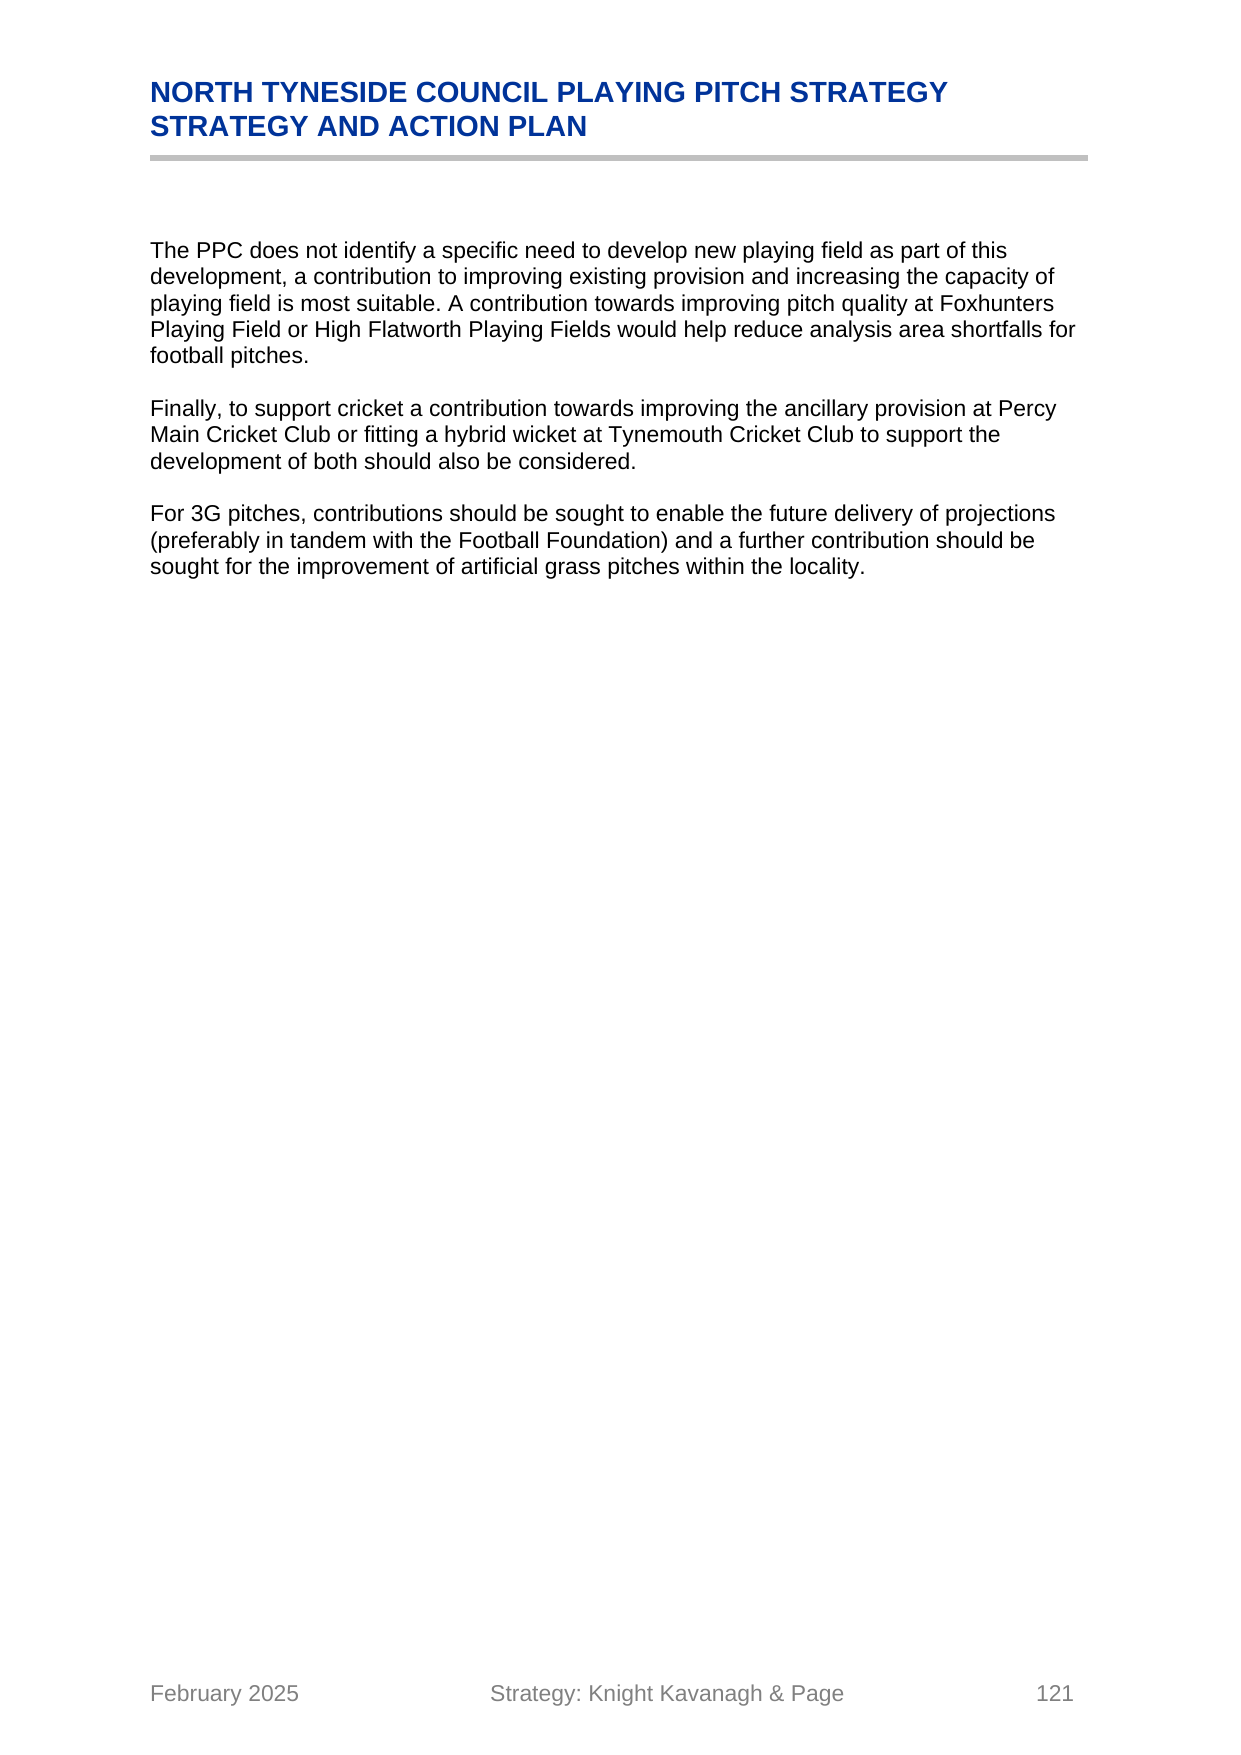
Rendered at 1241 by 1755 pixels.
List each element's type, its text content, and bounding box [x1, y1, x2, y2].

text Finally, to support cricket a contribution towards improving the ancillary provision at Percy Main Cricket Club or fitting a hybrid wicket at Tynemouth Cricket Club to support the development of both should also be considered. [150, 395, 1090, 474]
text For 3G pitches, contributions should be sought to enable the future delivery of projections (preferably in tandem with the Football Foundation) and a further contribution should be sought for the improvement of artificial grass pitches within the locality. [150, 500, 1090, 579]
text The PPC does not identify a specific need to develop new playing field as part of this development, a contribution to improving existing provision and increasing the capacity of playing field is most suitable. A contribution towards improving pitch quality at Foxhunters Playing Field or High Flatworth Playing Fields would help reduce analysis area shortfalls for football pitches. [150, 237, 1090, 368]
